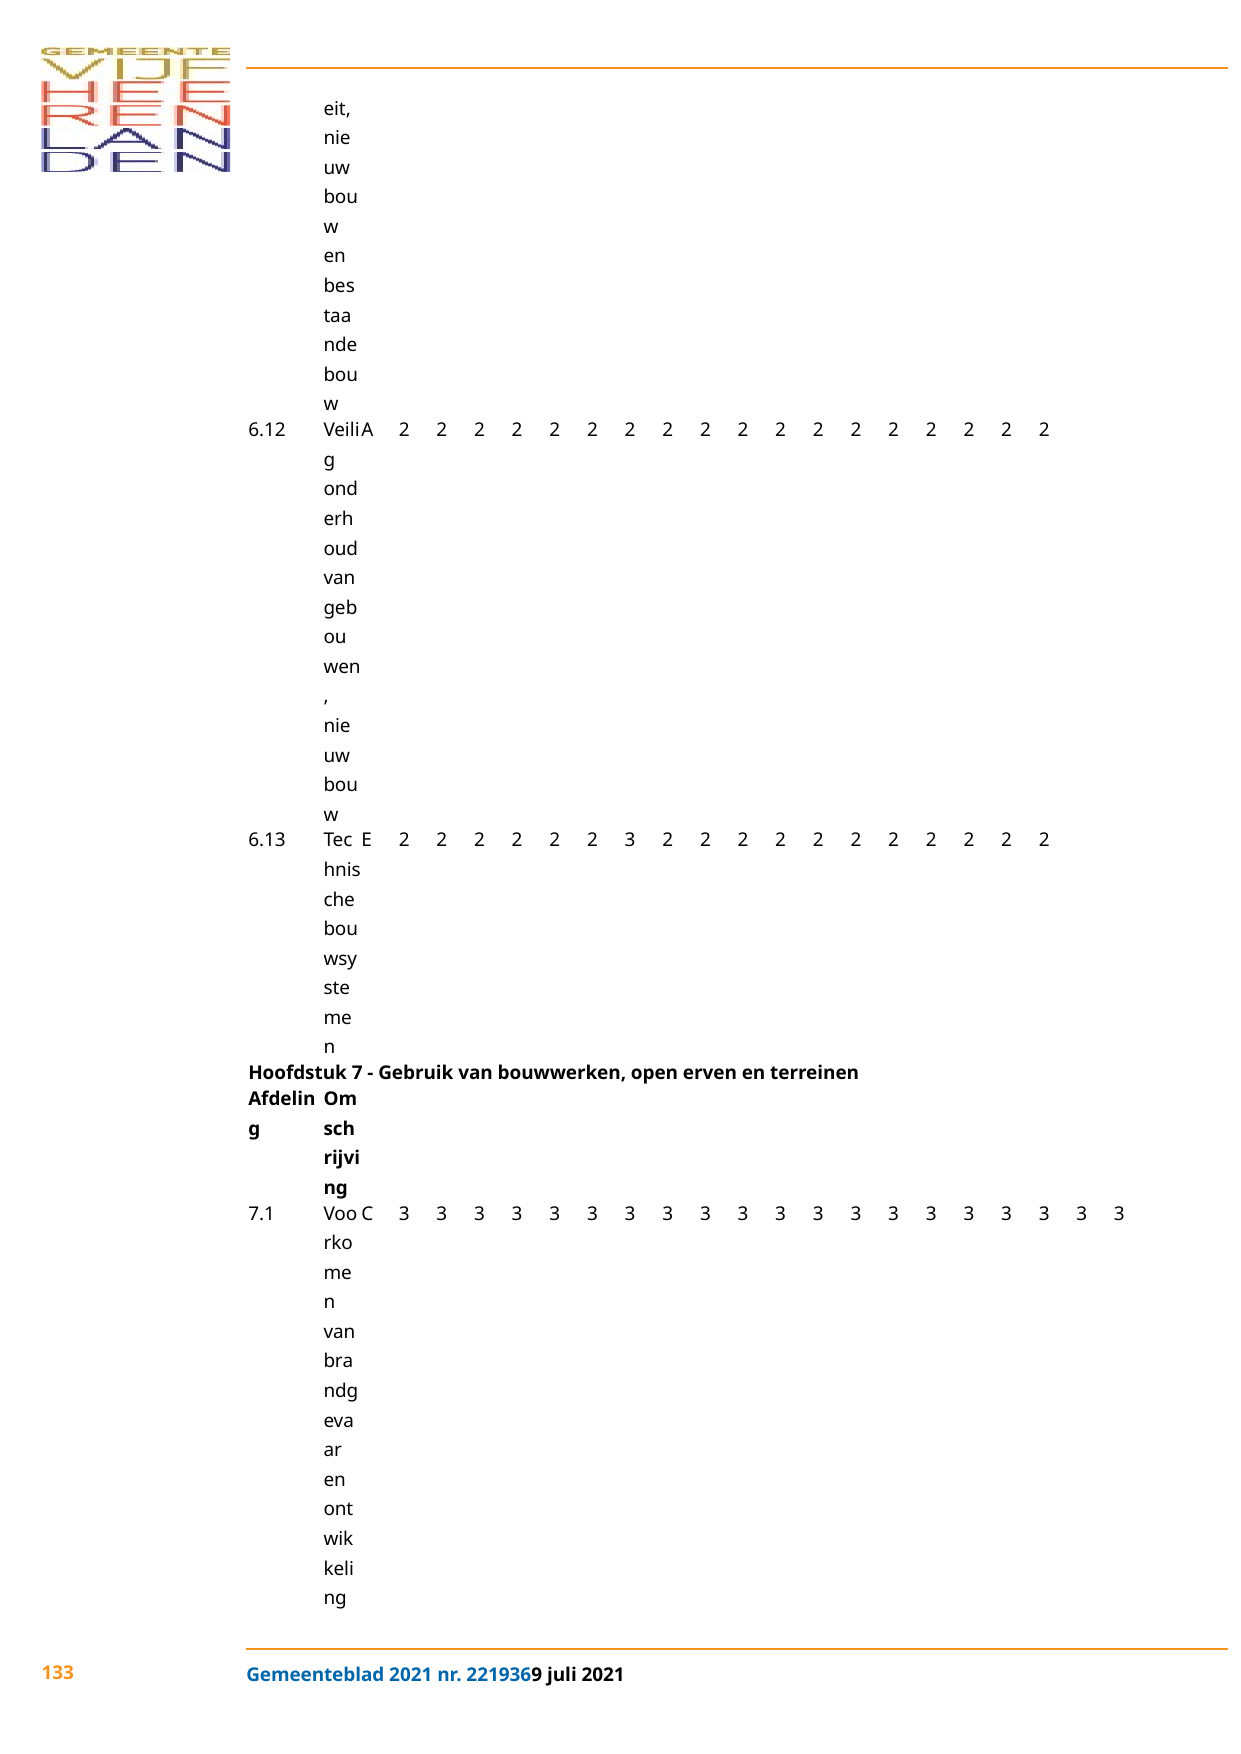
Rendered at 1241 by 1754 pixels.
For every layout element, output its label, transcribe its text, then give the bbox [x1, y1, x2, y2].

table_cell [399, 95, 436, 416]
table_cell 2 [888, 827, 926, 1059]
table_cell [662, 95, 700, 416]
table_cell [361, 1085, 398, 1200]
table_cell 2 [775, 416, 813, 827]
table_cell [813, 95, 850, 416]
table_cell [399, 1085, 436, 1200]
table_cell 2 [624, 416, 662, 827]
table_cell Voorkomen van brandgevaar en ontwikkeling [323, 1200, 361, 1610]
table_cell 2 [474, 827, 511, 1059]
table_cell 3 [549, 1200, 587, 1610]
table_cell 2 [813, 827, 850, 1059]
table_cell 3 [624, 827, 662, 1059]
table_cell 7.1 [248, 1200, 286, 1610]
table_cell [286, 416, 323, 827]
picture [41, 47, 231, 172]
table_cell Veilig onderhoud van gebouwen, nieuwbouw [323, 416, 361, 827]
table_cell [963, 95, 1001, 416]
table_cell 2 [1001, 827, 1038, 1059]
table_cell 3 [624, 1200, 662, 1610]
table_cell [624, 95, 662, 416]
table_cell [1001, 1085, 1038, 1200]
table_cell 2 [926, 827, 963, 1059]
table_cell 3 [813, 1200, 850, 1610]
table_cell Technische bouwsystemen [323, 827, 361, 1059]
table_cell [1076, 827, 1114, 1059]
table_cell [775, 1085, 813, 1200]
table_cell 6.13 [248, 827, 286, 1059]
table_cell 2 [850, 416, 888, 827]
table_cell 2 [549, 827, 587, 1059]
table_cell 3 [511, 1200, 549, 1610]
table_cell 2 [549, 416, 587, 827]
table_cell 3 [737, 1200, 775, 1610]
table_cell [1076, 416, 1114, 827]
table_cell 2 [1039, 827, 1076, 1059]
table_cell [549, 1085, 587, 1200]
table_cell [474, 1085, 511, 1200]
table_cell 2 [587, 827, 624, 1059]
table_cell 2 [511, 827, 549, 1059]
table_cell 3 [1076, 1200, 1114, 1610]
table_cell [737, 1085, 775, 1200]
table_cell [1114, 827, 1152, 1059]
table_cell 2 [474, 416, 511, 827]
table_cell [1039, 95, 1076, 416]
table_cell [361, 95, 398, 416]
table_cell 2 [963, 416, 1001, 827]
table_cell 2 [436, 827, 474, 1059]
table_cell Omschrijving [323, 1085, 361, 1200]
table_cell 3 [963, 1200, 1001, 1610]
table_cell 2 [737, 416, 775, 827]
table_cell [926, 1085, 963, 1200]
table_cell [1114, 95, 1152, 416]
table_cell [511, 95, 549, 416]
table_cell [436, 95, 474, 416]
table_cell 3 [850, 1200, 888, 1610]
table_cell [1114, 1085, 1152, 1200]
table_cell [1076, 95, 1114, 416]
table_cell 2 [1039, 416, 1076, 827]
table_cell 3 [662, 1200, 700, 1610]
table_cell 2 [700, 827, 737, 1059]
table_cell [1114, 416, 1152, 827]
table_cell Hoofdstuk 7 - Gebruik van bouwwerken, open erven en terreinen [248, 1060, 1152, 1085]
table_cell 3 [700, 1200, 737, 1610]
table_cell 2 [436, 416, 474, 827]
table_cell [286, 95, 323, 416]
table_cell 2 [662, 827, 700, 1059]
table_cell [436, 1085, 474, 1200]
table_cell [286, 827, 323, 1059]
table_cell 2 [926, 416, 963, 827]
table_cell E [361, 827, 398, 1059]
table_cell [662, 1085, 700, 1200]
table_cell 3 [775, 1200, 813, 1610]
table_cell [813, 1085, 850, 1200]
table_cell [1001, 95, 1038, 416]
table_cell [587, 95, 624, 416]
table_cell 2 [662, 416, 700, 827]
table_cell 2 [1001, 416, 1038, 827]
table_cell 2 [737, 827, 775, 1059]
table_cell 3 [436, 1200, 474, 1610]
table_cell 3 [1039, 1200, 1076, 1610]
table_cell 2 [587, 416, 624, 827]
table_cell [248, 95, 286, 416]
table_cell [511, 1085, 549, 1200]
table_cell 6.12 [248, 416, 286, 827]
table_cell [1039, 1085, 1076, 1200]
table_cell [1076, 1085, 1114, 1200]
table_cell [963, 1085, 1001, 1200]
table_cell 2 [511, 416, 549, 827]
table_cell [700, 95, 737, 416]
table_cell 3 [399, 1200, 436, 1610]
table_cell 2 [775, 827, 813, 1059]
table_cell 2 [700, 416, 737, 827]
table_cell eit, nieuwbouw en bestaande bouw [323, 95, 361, 416]
table_cell [926, 95, 963, 416]
table_cell 3 [587, 1200, 624, 1610]
table_cell 2 [963, 827, 1001, 1059]
table_cell [775, 95, 813, 416]
table_cell 3 [1114, 1200, 1152, 1610]
table_cell [737, 95, 775, 416]
table_cell 2 [813, 416, 850, 827]
table_cell C [361, 1200, 398, 1610]
table_cell [549, 95, 587, 416]
table_cell 3 [1001, 1200, 1038, 1610]
table_cell [850, 95, 888, 416]
table_cell [700, 1085, 737, 1200]
table_cell 3 [474, 1200, 511, 1610]
table_cell Afdeling [248, 1085, 323, 1200]
table_cell [587, 1085, 624, 1200]
table_cell [850, 1085, 888, 1200]
table_cell [888, 95, 926, 416]
table_cell 3 [888, 1200, 926, 1610]
table_cell 2 [850, 827, 888, 1059]
table_cell 2 [399, 416, 436, 827]
table_cell [624, 1085, 662, 1200]
table_cell [286, 1200, 323, 1610]
table_cell 2 [888, 416, 926, 827]
table_cell [474, 95, 511, 416]
table_cell 3 [926, 1200, 963, 1610]
table_cell [888, 1085, 926, 1200]
table_cell 2 [399, 827, 436, 1059]
table_cell A [361, 416, 398, 827]
